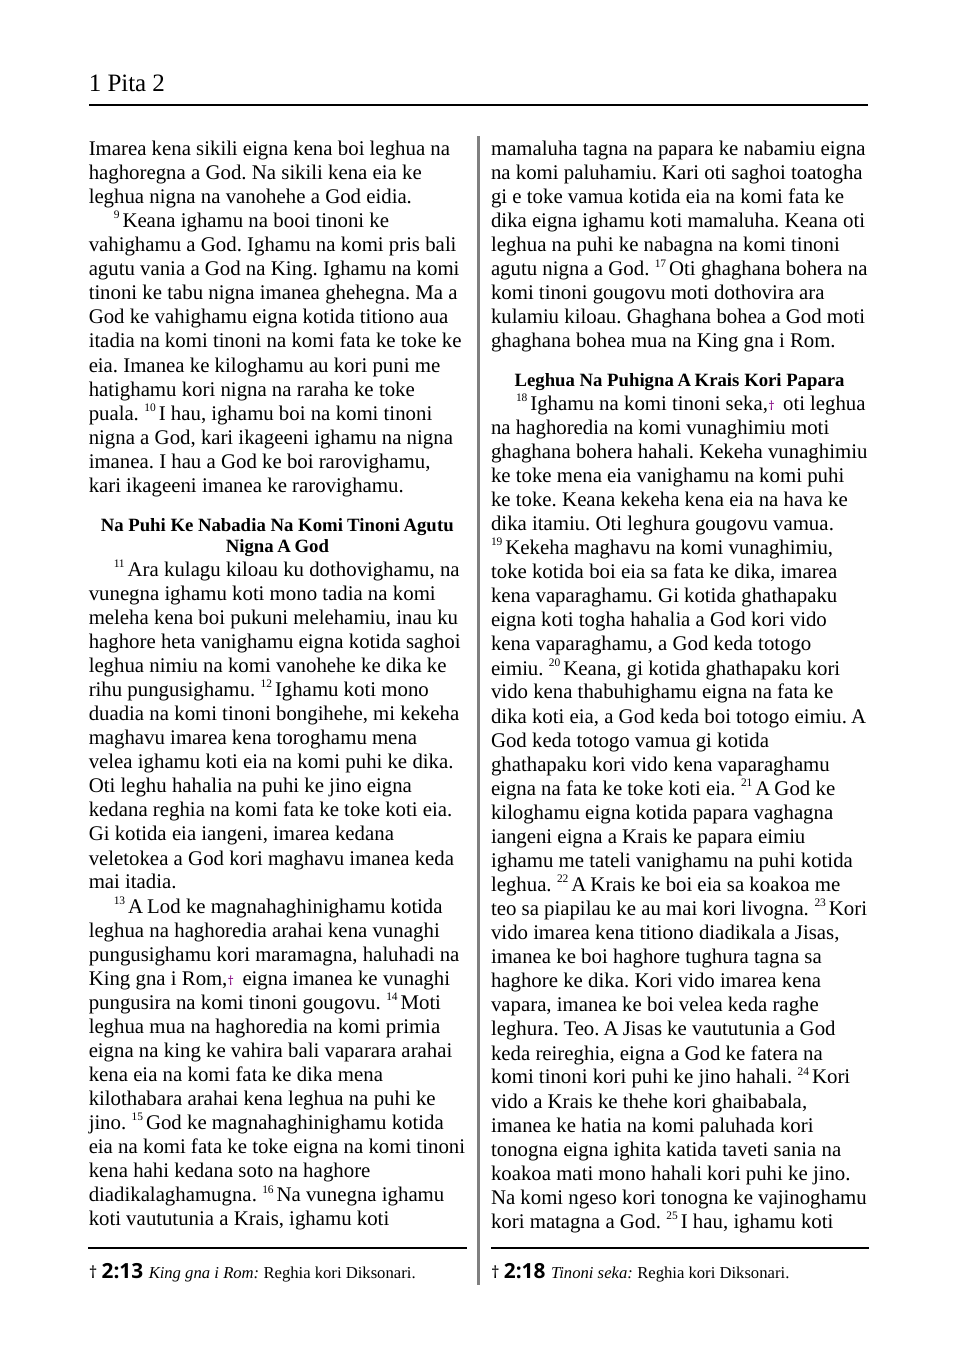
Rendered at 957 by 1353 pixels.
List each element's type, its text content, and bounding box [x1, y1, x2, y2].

text Imarea kena sikili eigna kena boi leghua na haghoregna a God. Na sikili kena eia ke leghua nigna na vanohehe a God eidia. [88, 136, 466, 208]
text 13 A Lod ke magnahaghinighamu kotida leghua na haghoredia arahai kena vunaghi pungusighamu kori maramagna, haluhadi na King gna i Rom, eigna imanea ke vunaghi pungusira na komi tinoni gougovu. 14 Moti leghua mua na haghoredia na komi primia eigna na king ke vahira bali vaparara arahai kena eia na komi fata ke dika mena kilothabara arahai kena leghua na puhi ke jino. 15 God ke magnahaghinighamu kotida eia na komi fata ke toke eigna na komi tinoni kena hahi kedana soto na haghore diadikalaghamugna. 16 Na vunegna ighamu koti vaututunia a Krais, ighamu koti [88, 893, 466, 1230]
text 18 Ighamu na komi tinoni seka, oti leghua na haghoredia na komi vunaghimiu moti ghaghana bohera hahali. Kekeha vunaghimiu ke toke mena eia vanighamu na komi puhi ke toke. Keana kekeha kena eia na hava ke dika itamiu. Oti leghura gougovu vamua. 19 Kekeha maghavu na komi vunaghimiu, toke kotida boi eia sa fata ke dika, imarea kena vaparaghamu. Gi kotida ghathapaku eigna koti togha hahalia a God kori vido kena vaparaghamu, a God keda totogo eimiu. 20 Keana, gi kotida ghathapaku kori vido kena thabuhighamu eigna na fata ke dika koti eia, a God keda boi totogo eimiu. A God keda totogo vamua gi kotida ghathapaku kori vido kena vaparaghamu eigna na fata ke toke koti eia. 21 A God ke kiloghamu eigna kotida papara vaghagna iangeni eigna a Krais ke papara eimiu ighamu me tateli vanighamu na puhi kotida leghua. 22 A Krais ke boi eia sa koakoa me teo sa piapilau ke au mai kori livogna. 23 Kori vido imarea kena titiono diadikala a Jisas, imanea ke boi haghore tughura tagna sa haghore ke dika. Kori vido imarea kena vapara, imanea ke boi velea keda raghe leghura. Teo. A Jisas ke vaututunia a God keda reireghia, eigna a God ke fatera na komi tinoni kori puhi ke jino hahali. 24 Kori vido a Krais ke thehe kori ghaibabala, imanea ke hatia na komi paluhada kori tonogna eigna ighita katida taveti sania na koakoa mati mono hahali kori puhi ke jino. Na komi ngeso kori tonogna ke vajinoghamu kori matagna a God. 25 I hau, ighamu koti [491, 391, 868, 1233]
text Na Puhi Ke Nabadia Na Komi Tinoni Agutu Nigna A God [88, 513, 466, 557]
text 11 Ara kulagu kiloau ku dothovighamu, na vunegna ighamu koti mono tadia na komi meleha kena boi pukuni melehamiu, inau ku haghore heta vanighamu eigna kotida saghoi leghua nimiu na komi vanohehe ke dika ke rihu pungusighamu. 12 Ighamu koti mono duadia na komi tinoni bongihehe, mi kekeha maghavu imarea kena toroghamu mena velea ighamu koti eia na komi puhi ke dika. Oti leghu hahalia na puhi ke jino eigna kedana reghia na komi fata ke toke koti eia. Gi kotida eia iangeni, imarea kedana veletokea a God kori maghavu imanea keda mai itadia. [88, 557, 466, 893]
text 9 Keana ighamu na booi tinoni ke vahighamu a God. Ighamu na komi pris bali agutu vania a God na King. Ighamu na komi tinoni ke tabu nigna imanea ghehegna. Ma a God ke vahighamu eigna kotida titiono aua itadia na komi tinoni na komi fata ke toke ke eia. Imanea ke kiloghamu au kori puni me hatighamu kori nigna na raraha ke toke puala. 10 I hau, ighamu boi na komi tinoni nigna a God, kari ikageeni ighamu na nigna imanea. I hau a God ke boi rarovighamu, kari ikageeni imanea ke rarovighamu. [88, 208, 466, 497]
text Leghua Na Puhigna A Krais Kori Papara [491, 369, 868, 391]
text 2:18 Tinoni seka: Reghia kori Diksonari. [491, 1256, 868, 1284]
text mamaluha tagna na papara ke nabamiu eigna na komi paluhamiu. Kari oti saghoi toatogha gi e toke vamua kotida eia na komi fata ke dika eigna ighamu koti mamaluha. Keana oti leghua na puhi ke nabagna na komi tinoni agutu nigna a God. 17 Oti ghaghana bohera na komi tinoni gougovu moti dothovira ara kulamiu kiloau. Ghaghana bohea a God moti ghaghana bohea mua na King gna i Rom. [491, 136, 868, 352]
text 2:13 King gna i Rom: Reghia kori Diksonari. [88, 1256, 466, 1284]
